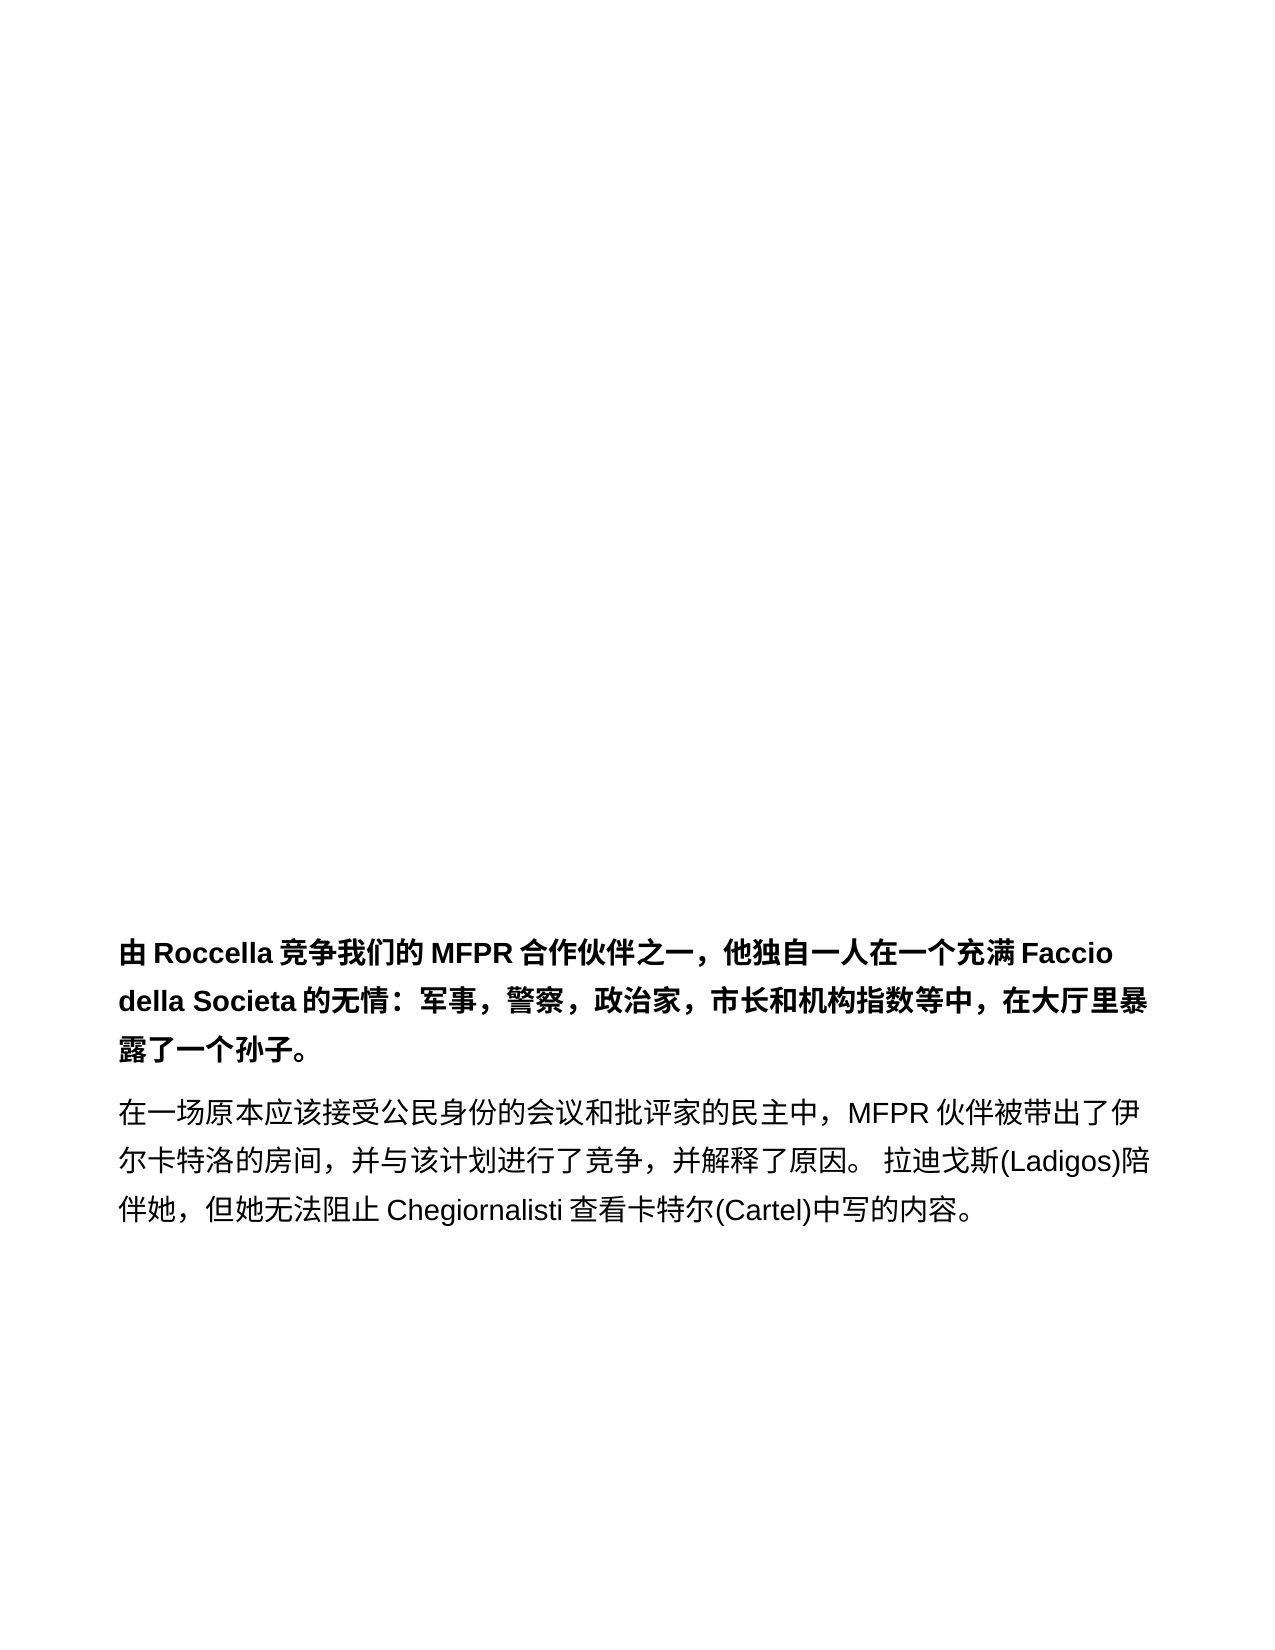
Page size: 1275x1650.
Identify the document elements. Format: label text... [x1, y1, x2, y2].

text 由Roccella竞争我们的MFPR合作伙伴之一，他独自一人在一个充满Faccio della Societa的无情：军事，警察，政治家，市长和机构指数等中，在大厅里暴露了一个孙子。 [118, 118, 1157, 1069]
text 在一场原本应该接受公民身份的会议和批评家的民主中，MFPR伙伴被带出了伊尔卡特洛的房间，并与该计划进行了竞争，并解释了原因。 拉迪戈斯(Ladigos)陪伴她，但她无法阻止Chegiornalisti查看卡特尔(Cartel)中写的内容。 [118, 1089, 1157, 1229]
